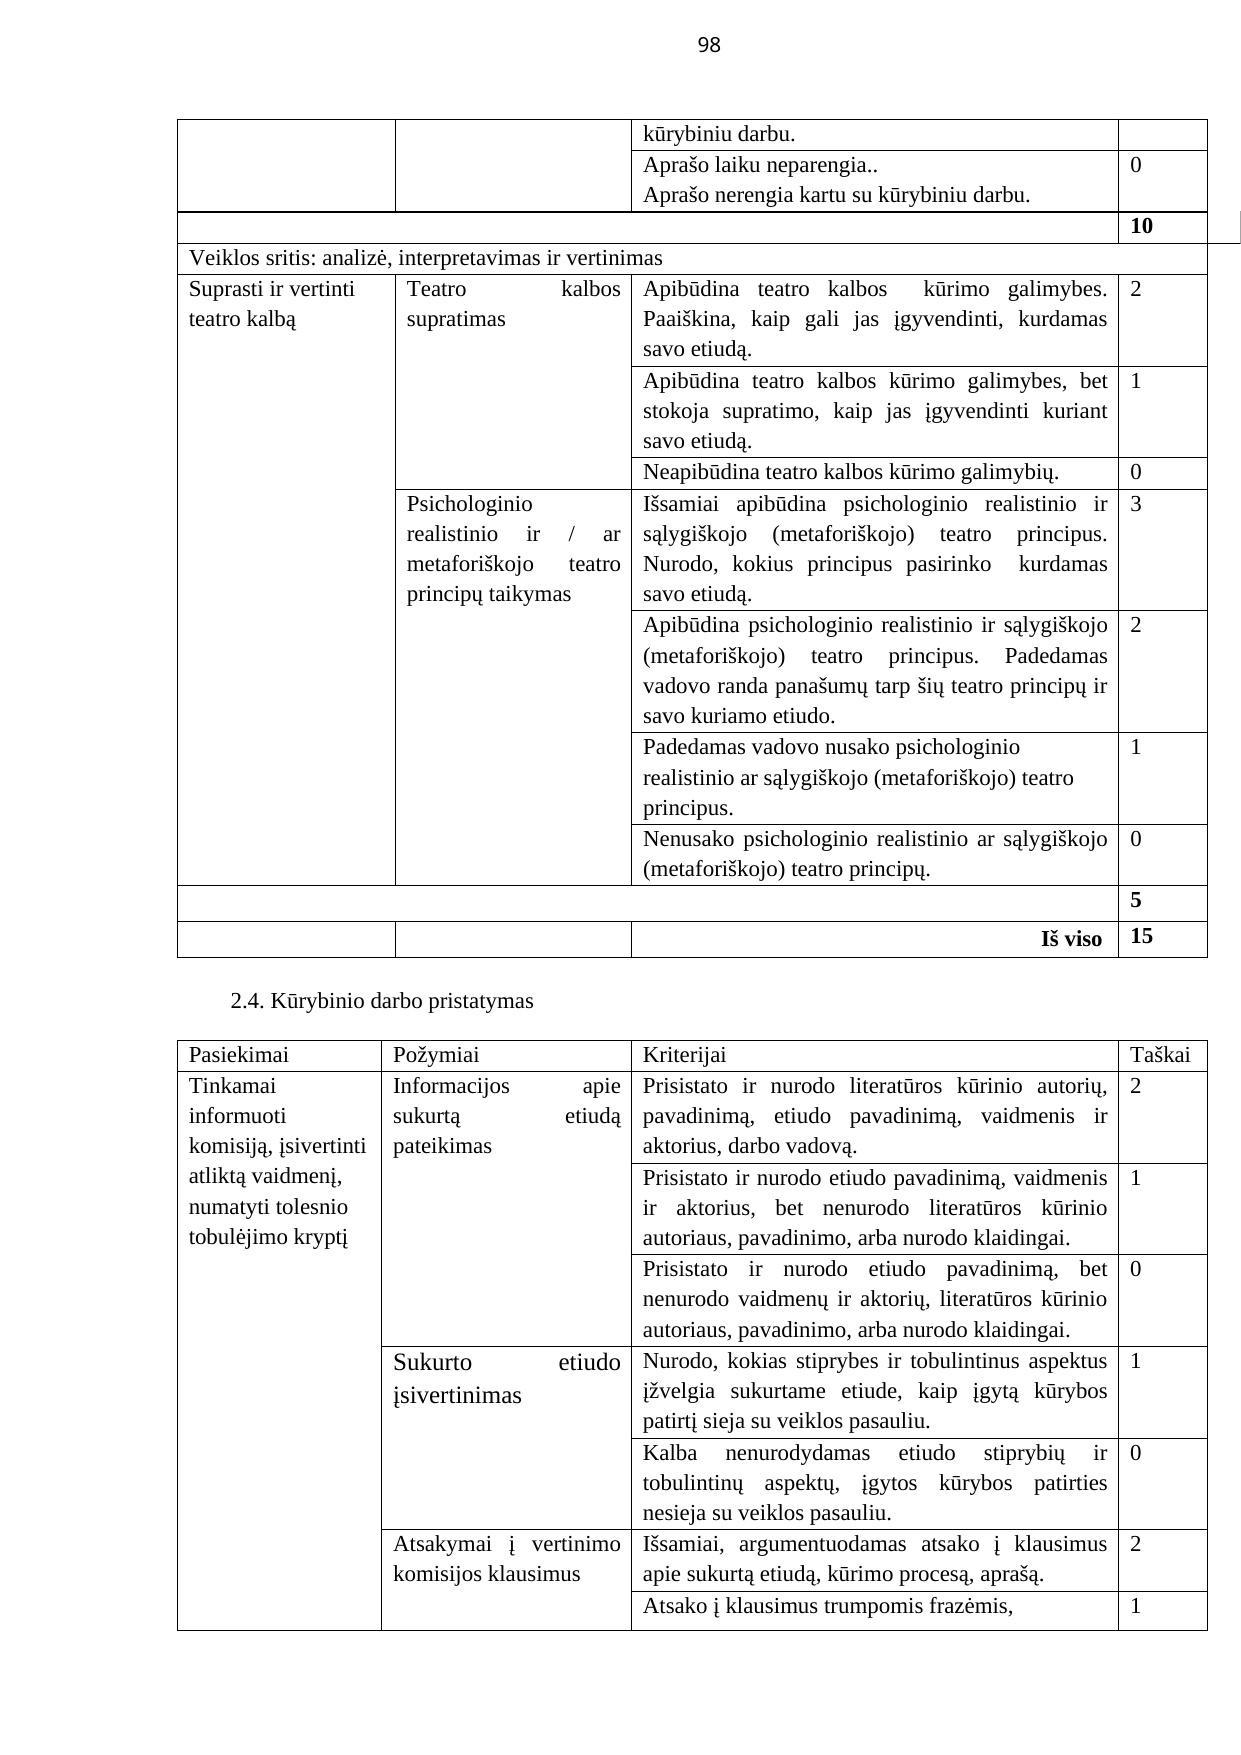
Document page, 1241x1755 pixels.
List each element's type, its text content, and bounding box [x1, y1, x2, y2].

table_cell 1 [1119, 733, 1207, 824]
table_cell Informacijos apie sukurtą etiudą pateikimas [382, 1072, 631, 1346]
table_cell Veiklos sritis: analizė, interpretavimas ir vertinimas [178, 244, 1207, 274]
table_cell Nurodo, kokias stiprybes ir tobulintinus aspektus įžvelgia sukurtame etiude, kaip įgytą kūrybos patirtį sieja su veiklos pasauliu. [632, 1347, 1118, 1437]
table_cell Nenusako psichologinio realistinio ar sąlygiškojo (metaforiškojo) teatro principų. [632, 825, 1118, 885]
table_header Pasiekimai [178, 1041, 381, 1071]
table_cell Neapibūdina teatro kalbos kūrimo galimybių. [632, 458, 1118, 488]
table_cell [1208, 119, 1240, 150]
table_cell [1208, 457, 1240, 488]
table_cell 1 [1119, 1164, 1207, 1254]
table_cell Išsamiai, argumentuodamas atsako į klausimus apie sukurtą etiudą, kūrimo procesą, aprašą. [632, 1530, 1118, 1591]
table_cell Atsakymai į vertinimo komisijos klausimus [382, 1530, 631, 1630]
table_cell Suprasti ir vertinti teatro kalbą [178, 275, 395, 885]
table_cell 2 [1119, 1072, 1207, 1162]
table_cell Tinkamai informuoti komisiją, įsivertinti atliktą vaidmenį, numatyti tolesnio tobulėjimo kryptį [178, 1072, 381, 1630]
table_cell 2 [1119, 611, 1207, 732]
table_cell [1208, 211, 1240, 243]
table_cell Sukurto etiudo įsivertinimas [382, 1347, 631, 1529]
table_cell kūrybiniu darbu. [632, 120, 1118, 150]
table_cell [1208, 244, 1240, 274]
table_header Kriterijai [632, 1041, 1118, 1071]
table_cell [1208, 732, 1240, 824]
table_cell [1208, 150, 1240, 211]
table_cell 5 [1119, 886, 1207, 921]
table_cell 3 [1119, 490, 1207, 610]
table_cell 0 [1119, 1439, 1207, 1529]
table_cell [178, 886, 1118, 921]
table_cell [1119, 120, 1207, 150]
table_cell 1 [1119, 367, 1207, 457]
table_cell [178, 120, 395, 211]
table_cell Kalba nenurodydamas etiudo stiprybių ir tobulintinų aspektų, įgytos kūrybos patirties nesieja su veiklos pasauliu. [632, 1439, 1118, 1529]
table_cell 2 [1119, 1530, 1207, 1591]
table_cell [178, 213, 1118, 243]
table_cell 0 [1119, 1255, 1207, 1346]
table_cell 2 [1119, 275, 1207, 366]
table_cell 0 [1119, 151, 1207, 211]
table_cell Prisistato ir nurodo etiudo pavadinimą, vaidmenis ir aktorius, bet nenurodo literatūros kūrinio autoriaus, pavadinimo, arba nurodo klaidingai. [632, 1164, 1118, 1254]
table_cell 0 [1119, 825, 1207, 885]
table_cell Aprašo laiku neparengia.. Aprašo nerengia kartu su kūrybiniu darbu. [632, 151, 1118, 211]
table_cell [396, 120, 631, 211]
table_cell Psichologinio realistinio ir / ar metaforiškojo teatro principų taikymas [396, 490, 631, 885]
table_cell Apibūdina teatro kalbos kūrimo galimybes. Paaiškina, kaip gali jas įgyvendinti, kurdamas savo etiudą. [632, 275, 1118, 366]
table_cell [1208, 824, 1240, 885]
table_cell Padedamas vadovo nusako psichologinio realistinio ar sąlygiškojo (metaforiškojo) teatro principus. [632, 733, 1118, 824]
table_cell Išsamiai apibūdina psichologinio realistinio ir sąlygiškojo (metaforiškojo) teatro principus. Nurodo, kokius principus pasirinko kurdamas savo etiudą. [632, 490, 1118, 610]
table_cell [396, 922, 631, 957]
table_cell Apibūdina teatro kalbos kūrimo galimybes, bet stokoja supratimo, kaip jas įgyvendinti kuriant savo etiudą. [632, 367, 1118, 457]
table_cell [1208, 921, 1240, 957]
table_cell 10 [1119, 213, 1207, 243]
table_header Taškai [1119, 1041, 1207, 1071]
table_cell Prisistato ir nurodo etiudo pavadinimą, bet nenurodo vaidmenų ir aktorių, literatūros kūrinio autoriaus, pavadinimo, arba nurodo klaidingai. [632, 1255, 1118, 1346]
table_cell [178, 922, 395, 957]
table_cell [1208, 885, 1240, 921]
table_cell [1208, 274, 1240, 366]
table_cell Atsako į klausimus trumpomis frazėmis, [632, 1592, 1118, 1630]
table_header Požymiai [382, 1041, 631, 1071]
table_cell 0 [1119, 458, 1207, 488]
text 2.4. Kūrybinio darbo pristatymas [177, 987, 1182, 1013]
table_cell 1 [1119, 1592, 1207, 1630]
table_cell Teatro kalbos supratimas [396, 275, 631, 488]
table_cell Apibūdina psichologinio realistinio ir sąlygiškojo (metaforiškojo) teatro principus. Padedamas vadovo randa panašumų tarp šių teatro principų ir savo kuriamo etiudo. [632, 611, 1118, 732]
table_cell 15 [1119, 922, 1207, 957]
table_cell [1208, 366, 1240, 457]
table_cell [1208, 610, 1240, 732]
table_cell Prisistato ir nurodo literatūros kūrinio autorių, pavadinimą, etiudo pavadinimą, vaidmenis ir aktorius, darbo vadovą. [632, 1072, 1118, 1162]
table_cell Iš viso [632, 922, 1118, 957]
table_cell 1 [1119, 1347, 1207, 1437]
table_cell [1208, 489, 1240, 610]
